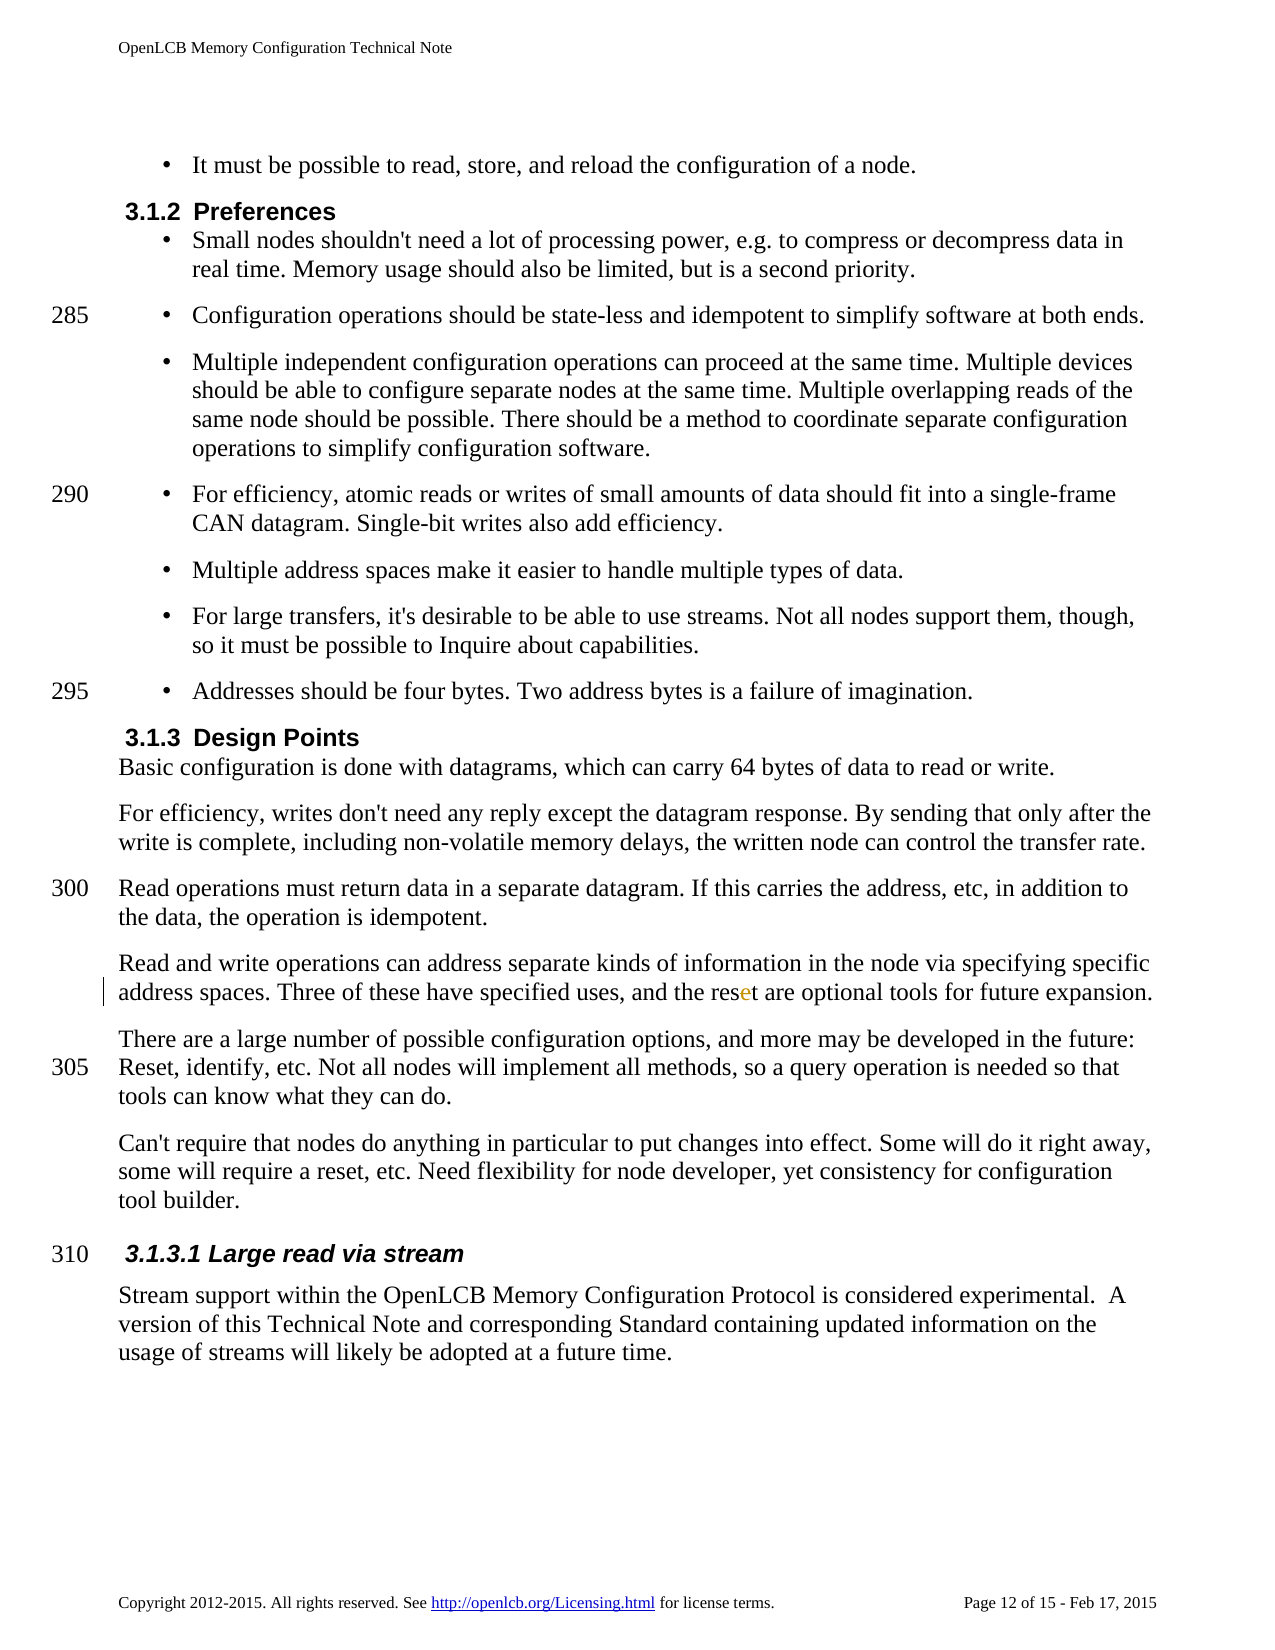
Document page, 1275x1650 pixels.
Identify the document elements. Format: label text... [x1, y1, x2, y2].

subtitle Design Points [118, 723, 1157, 752]
list Multiple independent configuration operations can proceed at the same time. Multiple devices should be able to configure separate nodes at the same time. Multiple overlapping reads of the same node should be possible. There should be a method to coordinate separate configuration operations to simplify configuration software. [162, 347, 1157, 462]
list It must be possible to read, store, and reload the configuration of a node. [162, 150, 1157, 179]
subtitle Large read via stream [118, 1239, 1157, 1267]
list Small nodes shouldn't need a lot of processing power, e.g. to compress or decompress data in real time. Memory usage should also be limited, but is a second priority. [162, 225, 1157, 283]
text Stream support within the OpenLCB Memory Configuration Protocol is considered experimental. A version of this Technical Note and corresponding Standard containing updated information on the usage of streams will likely be adopted at a future time. [118, 1280, 1157, 1366]
text For efficiency, writes don't need any reply except the datagram response. By sending that only after the write is complete, including non-volatile memory delays, the written node can control the transfer rate. [118, 798, 1157, 856]
list Multiple address spaces make it easier to handle multiple types of data. [162, 555, 1157, 583]
text Read operations must return data in a separate datagram. If this carries the address, etc, in addition to the data, the operation is idempotent. [118, 873, 1157, 931]
list For efficiency, atomic reads or writes of small amounts of data should fit into a single-frame CAN datagram. Single-bit writes also add efficiency. [162, 479, 1157, 537]
text Basic configuration is done with datagrams, which can carry 64 bytes of data to read or write. [118, 752, 1157, 780]
subtitle Preferences [118, 196, 1157, 225]
list Configuration operations should be state-less and idempotent to simplify software at both ends. [162, 300, 1157, 329]
list Addresses should be four bytes. Two address bytes is a failure of imagination. [162, 676, 1157, 705]
text Read and write operations can address separate kinds of information in the node via specifying specific address spaces. Three of these have specified uses, and the rest are optional tools for future expansion. [118, 948, 1157, 1006]
text Can't require that nodes do anything in particular to put changes into effect. Some will do it right away, some will require a reset, etc. Need flexibility for node developer, yet consistency for configuration tool builder. [118, 1128, 1157, 1214]
text There are a large number of possible configuration options, and more may be developed in the future: Reset, identify, etc. Not all nodes will implement all methods, so a query operation is needed so that tools can know what they can do. [118, 1024, 1157, 1110]
list For large transfers, it's desirable to be able to use streams. Not all nodes support them, though, so it must be possible to Inquire about capabilities. [162, 601, 1157, 659]
